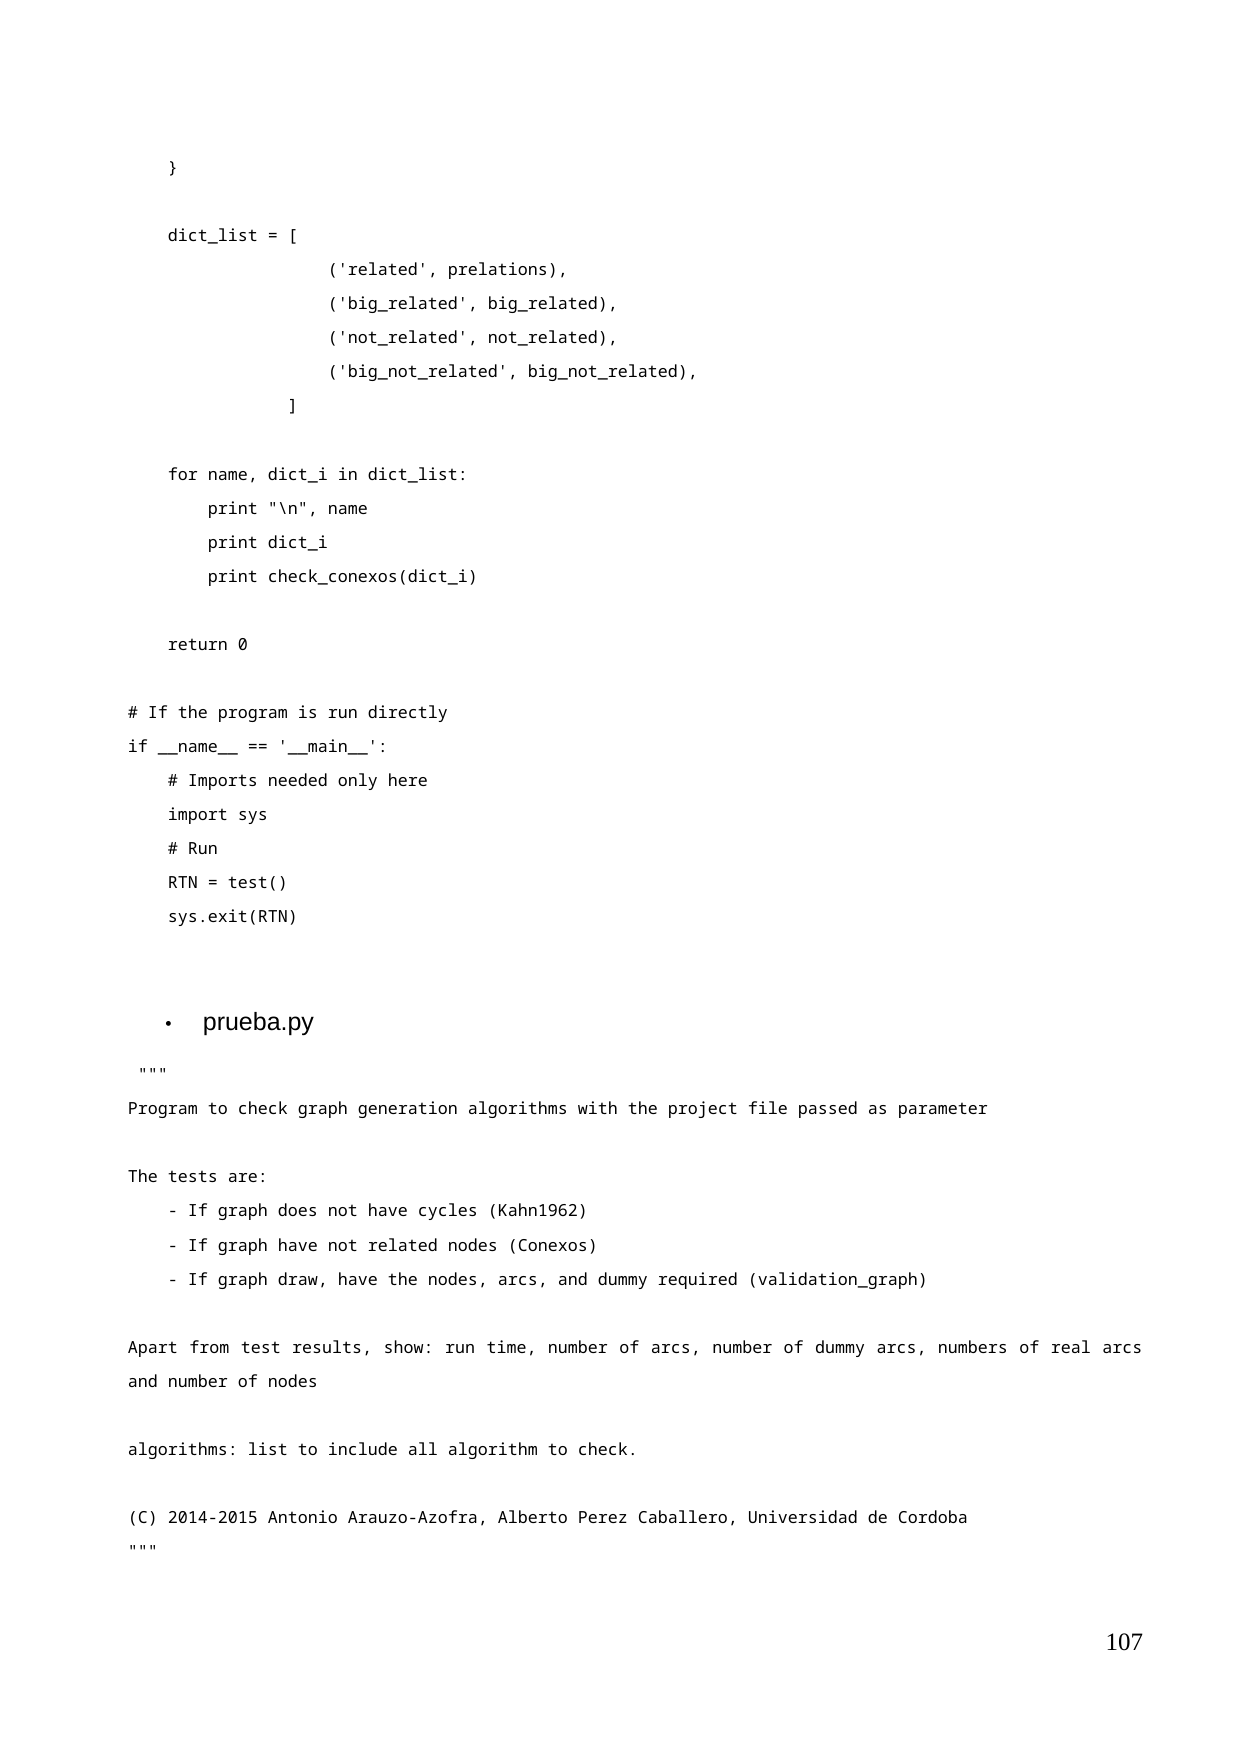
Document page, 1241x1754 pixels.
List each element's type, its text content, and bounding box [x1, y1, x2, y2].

text - If graph draw, have the nodes, arcs, and dummy required (validation_graph) [128, 1267, 1143, 1290]
text for name, dict_i in dict_list: [128, 462, 1143, 485]
text algorithms: list to include all algorithm to check. [128, 1437, 1143, 1460]
text } [128, 156, 1143, 178]
text (C) 2014-2015 Antonio Arauzo-Azofra, Alberto Perez Caballero, Universidad de Cordoba [128, 1506, 1143, 1528]
text - If graph does not have cycles (Kahn1962) [128, 1199, 1143, 1222]
text if __name__ == '__main__': [128, 735, 1143, 757]
text Apart from test results, show: run time, number of arcs, number of dummy arcs, numbers of real arcs and number of nodes [128, 1335, 1143, 1392]
text Program to check graph generation algorithms with the project file passed as parameter [128, 1097, 1143, 1119]
text ('big_related', big_related), [128, 292, 1143, 314]
text # If the program is run directly [128, 701, 1143, 723]
text ] [128, 394, 1143, 417]
text import sys [128, 803, 1143, 826]
text The tests are: [128, 1165, 1143, 1188]
text ('big_not_related', big_not_related), [128, 360, 1143, 383]
list prueba.py [165, 1007, 1143, 1036]
text ('related', prelations), [128, 258, 1143, 281]
text # Imports needed only here [128, 769, 1143, 791]
text sys.exit(RTN) [128, 905, 1143, 928]
text print dict_i [128, 530, 1143, 553]
text print "\n", name [128, 496, 1143, 519]
text return 0 [128, 632, 1143, 655]
text ('not_related', not_related), [128, 326, 1143, 349]
text """ [128, 1063, 1143, 1086]
text """ [128, 1540, 1143, 1562]
text RTN = test() [128, 871, 1143, 894]
text print check_conexos(dict_i) [128, 564, 1143, 587]
text # Run [128, 837, 1143, 859]
text - If graph have not related nodes (Conexos) [128, 1233, 1143, 1256]
text dict_list = [ [128, 224, 1143, 246]
